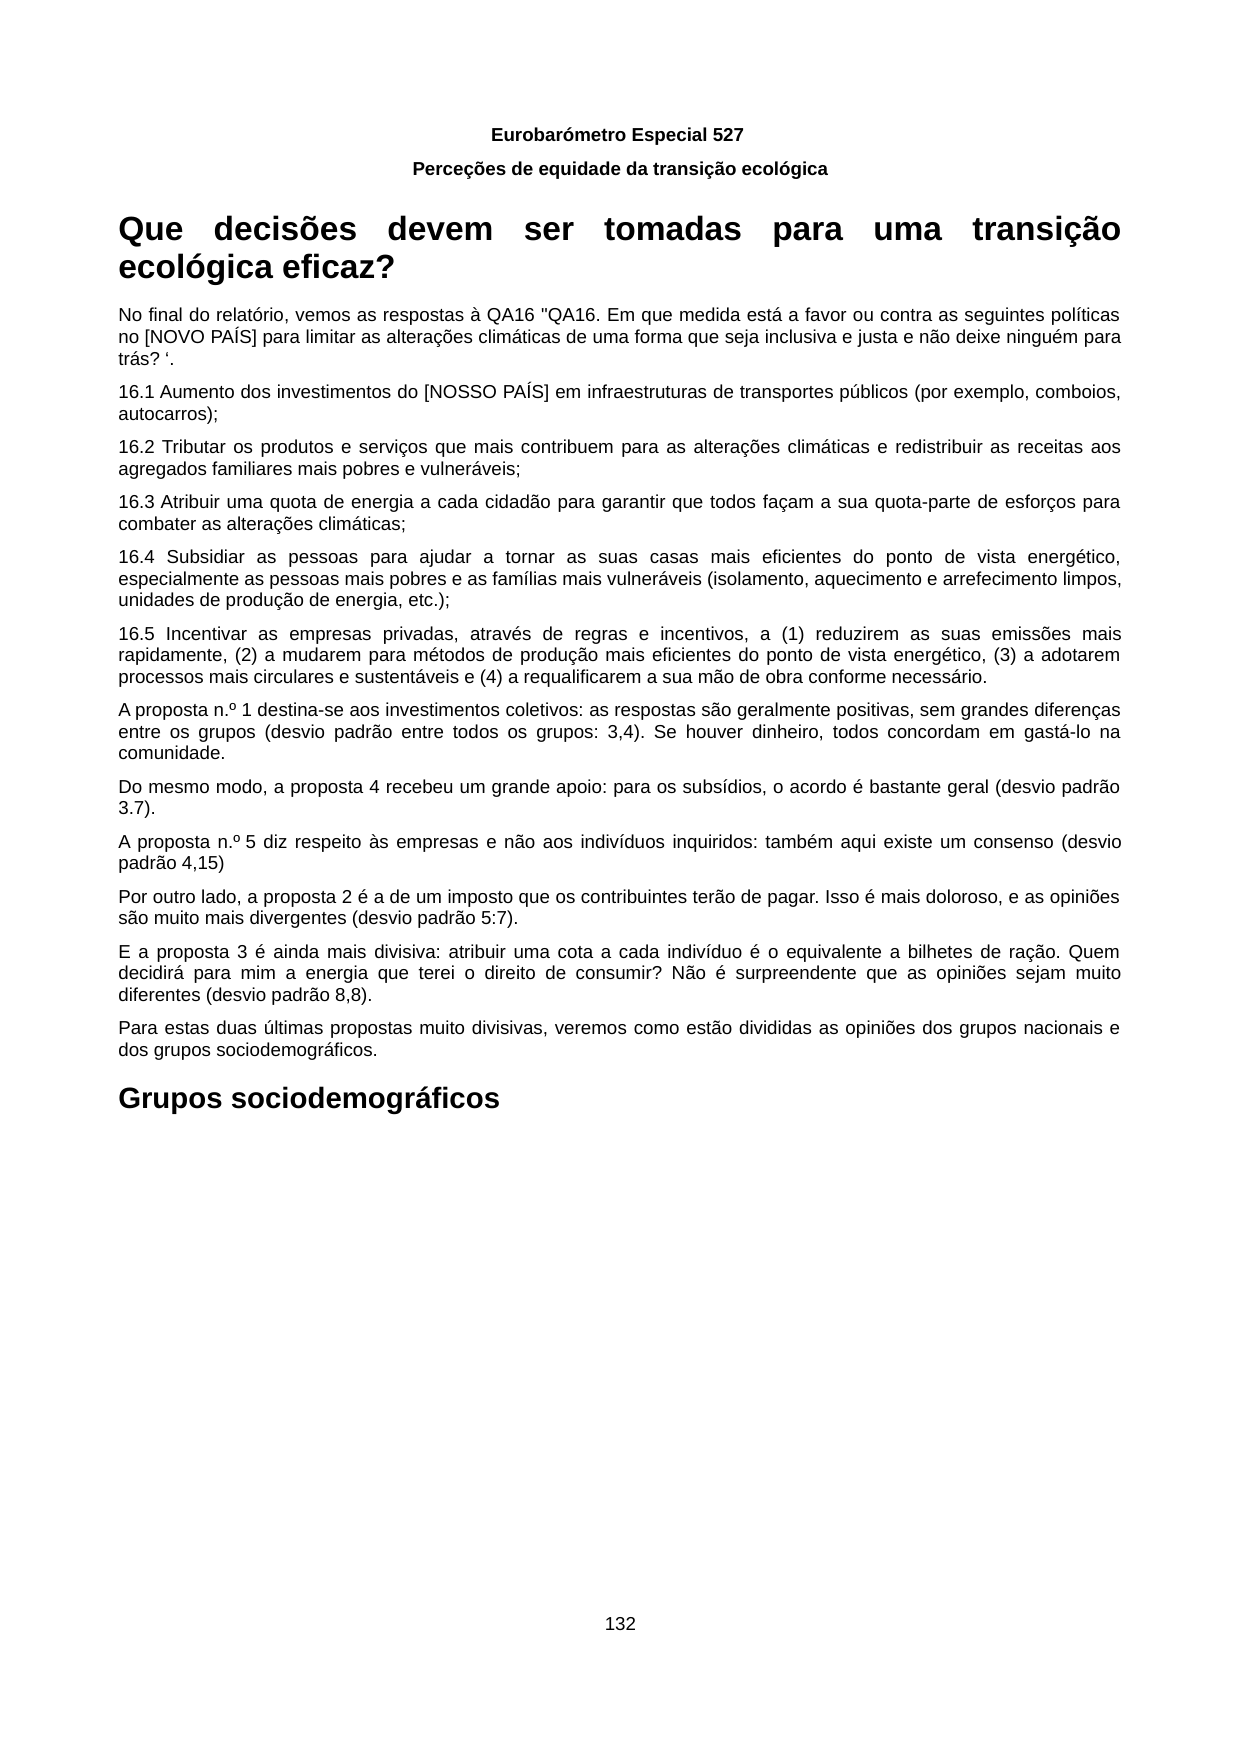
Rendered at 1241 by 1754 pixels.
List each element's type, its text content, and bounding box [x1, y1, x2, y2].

text 16.3 Atribuir uma quota de energia a cada cidadão para garantir que todos façam a sua quota-parte de esforços para combater as alterações climáticas; [118, 491, 1122, 534]
text No final do relatório, vemos as respostas à QA16 "QA16. Em que medida está a favor ou contra as seguintes políticas no [NOVO PAÍS] para limitar as alterações climáticas de uma forma que seja inclusiva e justa e não deixe ninguém para trás? ‘. [118, 304, 1122, 369]
text Por outro lado, a proposta 2 é a de um imposto que os contribuintes terão de pagar. Isso é mais doloroso, e as opiniões são muito mais divergentes (desvio padrão 5:7). [118, 886, 1122, 929]
text A proposta n.º 1 destina-se aos investimentos coletivos: as respostas são geralmente positivas, sem grandes diferenças entre os grupos (desvio padrão entre todos os grupos: 3,4). Se houver dinheiro, todos concordam em gastá-lo na comunidade. [118, 699, 1122, 764]
text 16.5 Incentivar as empresas privadas, através de regras e incentivos, a (1) reduzirem as suas emissões mais rapidamente, (2) a mudarem para métodos de produção mais eficientes do ponto de vista energético, (3) a adotarem processos mais circulares e sustentáveis e (4) a requalificarem a sua mão de obra conforme necessário. [118, 622, 1122, 687]
text A proposta n.º 5 diz respeito às empresas e não aos indivíduos inquiridos: também aqui existe um consenso (desvio padrão 4,15) [118, 831, 1122, 874]
text Do mesmo modo, a proposta 4 recebeu um grande apoio: para os subsídios, o acordo é bastante geral (desvio padrão 3.7). [118, 776, 1122, 819]
subtitle Grupos sociodemográficos [118, 1081, 1122, 1114]
text E a proposta 3 é ainda mais divisiva: atribuir uma cota a cada indivíduo é o equivalente a bilhetes de ração. Quem decidirá para mim a energia que terei o direito de consumir? Não é surpreendente que as opiniões sejam muito diferentes (desvio padrão 8,8). [118, 941, 1122, 1005]
subtitle Que decisões devem ser tomadas para uma transição ecológica eficaz? [118, 208, 1122, 286]
text 16.2 Tributar os produtos e serviços que mais contribuem para as alterações climáticas e redistribuir as receitas aos agregados familiares mais pobres e vulneráveis; [118, 436, 1122, 479]
text 16.1 Aumento dos investimentos do [NOSSO PAÍS] em infraestruturas de transportes públicos (por exemplo, comboios, autocarros); [118, 381, 1122, 424]
text Para estas duas últimas propostas muito divisivas, veremos como estão divididas as opiniões dos grupos nacionais e dos grupos sociodemográficos. [118, 1017, 1122, 1060]
text 16.4 Subsidiar as pessoas para ajudar a tornar as suas casas mais eficientes do ponto de vista energético, especialmente as pessoas mais pobres e as famílias mais vulneráveis (isolamento, aquecimento e arrefecimento limpos, unidades de produção de energia, etc.); [118, 546, 1122, 611]
